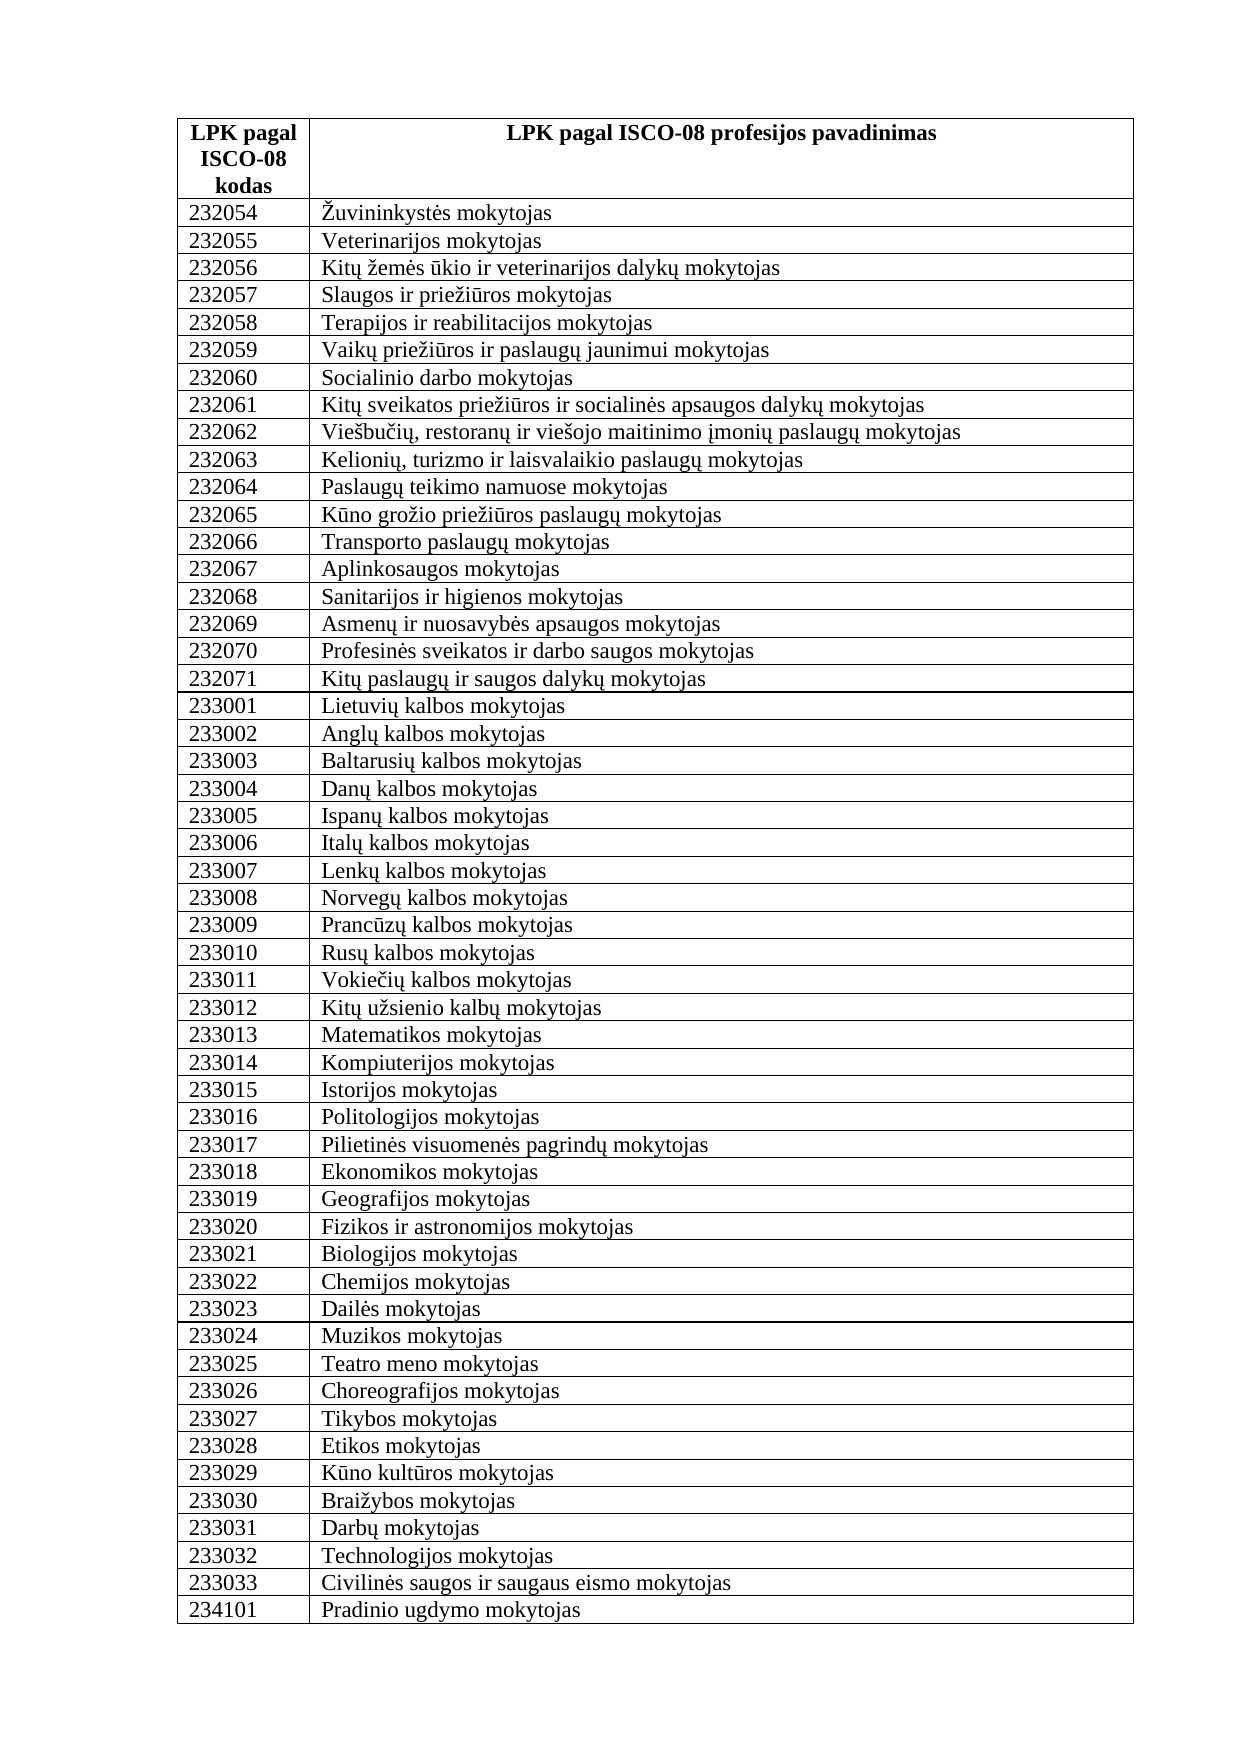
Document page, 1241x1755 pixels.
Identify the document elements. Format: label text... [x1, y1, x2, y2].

table_cell 232054 [178, 199, 309, 226]
table_cell Civilinės saugos ir saugaus eismo mokytojas [310, 1569, 1133, 1595]
table_cell Pradinio ugdymo mokytojas [310, 1596, 1133, 1623]
table_cell Braižybos mokytojas [310, 1487, 1133, 1513]
table_cell Kitų užsienio kalbų mokytojas [310, 994, 1133, 1020]
table_cell Vaikų priežiūros ir paslaugų jaunimui mokytojas [310, 336, 1133, 363]
table_cell Danų kalbos mokytojas [310, 775, 1133, 801]
table_cell 233007 [178, 857, 309, 883]
table_cell 232059 [178, 336, 309, 363]
table_cell Kitų sveikatos priežiūros ir socialinės apsaugos dalykų mokytojas [310, 391, 1133, 417]
table_cell 232068 [178, 583, 309, 609]
table_cell Profesinės sveikatos ir darbo saugos mokytojas [310, 638, 1133, 664]
table_cell 233004 [178, 775, 309, 801]
table_cell 233011 [178, 966, 309, 993]
table_cell Ekonomikos mokytojas [310, 1158, 1133, 1184]
table_cell Ispanų kalbos mokytojas [310, 802, 1133, 828]
table_cell 233015 [178, 1076, 309, 1102]
table_cell 233021 [178, 1240, 309, 1267]
table_cell 233002 [178, 720, 309, 746]
table_cell Terapijos ir reabilitacijos mokytojas [310, 309, 1133, 335]
table_cell Geografijos mokytojas [310, 1186, 1133, 1212]
table_cell Kelionių, turizmo ir laisvalaikio paslaugų mokytojas [310, 446, 1133, 472]
table_cell 232067 [178, 555, 309, 582]
table_cell 233025 [178, 1350, 309, 1376]
table_cell Prancūzų kalbos mokytojas [310, 912, 1133, 938]
table_cell 232065 [178, 501, 309, 527]
table_cell Veterinarijos mokytojas [310, 227, 1133, 253]
table_cell 233033 [178, 1569, 309, 1595]
table_cell Istorijos mokytojas [310, 1076, 1133, 1102]
table_cell 233013 [178, 1021, 309, 1047]
table_cell 232060 [178, 364, 309, 390]
table_cell 233029 [178, 1460, 309, 1486]
table_cell Biologijos mokytojas [310, 1240, 1133, 1267]
table_cell Asmenų ir nuosavybės apsaugos mokytojas [310, 610, 1133, 637]
table_cell 233009 [178, 912, 309, 938]
table_cell Darbų mokytojas [310, 1514, 1133, 1541]
table_header LPK pagal ISCO-08 kodas [178, 119, 309, 198]
table_cell Kūno kultūros mokytojas [310, 1460, 1133, 1486]
table_cell 233016 [178, 1103, 309, 1130]
table_cell 232064 [178, 473, 309, 499]
table_cell 233026 [178, 1377, 309, 1404]
table_cell Chemijos mokytojas [310, 1268, 1133, 1294]
table_cell Lietuvių kalbos mokytojas [310, 693, 1133, 719]
table_cell 233014 [178, 1049, 309, 1075]
table_cell 232055 [178, 227, 309, 253]
table_cell Teatro meno mokytojas [310, 1350, 1133, 1376]
table_cell 232070 [178, 638, 309, 664]
table_cell Kompiuterijos mokytojas [310, 1049, 1133, 1075]
table_cell 233006 [178, 829, 309, 856]
table_cell 233024 [178, 1323, 309, 1349]
table_header LPK pagal ISCO-08 profesijos pavadinimas [310, 119, 1133, 198]
table_cell Žuvininkystės mokytojas [310, 199, 1133, 226]
table_cell Pilietinės visuomenės pagrindų mokytojas [310, 1131, 1133, 1157]
table_cell 233005 [178, 802, 309, 828]
table_cell Kūno grožio priežiūros paslaugų mokytojas [310, 501, 1133, 527]
table_cell Socialinio darbo mokytojas [310, 364, 1133, 390]
table_cell Kitų žemės ūkio ir veterinarijos dalykų mokytojas [310, 254, 1133, 280]
table_cell Italų kalbos mokytojas [310, 829, 1133, 856]
table_cell Viešbučių, restoranų ir viešojo maitinimo įmonių paslaugų mokytojas [310, 419, 1133, 445]
table_cell 233017 [178, 1131, 309, 1157]
table_cell Fizikos ir astronomijos mokytojas [310, 1213, 1133, 1239]
table_cell Paslaugų teikimo namuose mokytojas [310, 473, 1133, 499]
table_cell 233018 [178, 1158, 309, 1184]
table_cell 232057 [178, 281, 309, 308]
table_cell Choreografijos mokytojas [310, 1377, 1133, 1404]
table_cell Sanitarijos ir higienos mokytojas [310, 583, 1133, 609]
table_cell Technologijos mokytojas [310, 1542, 1133, 1568]
table_cell 233008 [178, 884, 309, 911]
table_cell 233023 [178, 1295, 309, 1321]
table_cell 233019 [178, 1186, 309, 1212]
table_cell Rusų kalbos mokytojas [310, 939, 1133, 965]
table_cell Dailės mokytojas [310, 1295, 1133, 1321]
table_cell Etikos mokytojas [310, 1432, 1133, 1458]
table_cell 232056 [178, 254, 309, 280]
table_cell 233028 [178, 1432, 309, 1458]
table_cell 232062 [178, 419, 309, 445]
table_cell 234101 [178, 1596, 309, 1623]
table_cell Anglų kalbos mokytojas [310, 720, 1133, 746]
table_cell Vokiečių kalbos mokytojas [310, 966, 1133, 993]
table_cell 232063 [178, 446, 309, 472]
table_cell 233020 [178, 1213, 309, 1239]
table_cell 232069 [178, 610, 309, 637]
table_cell 233031 [178, 1514, 309, 1541]
table_cell Transporto paslaugų mokytojas [310, 528, 1133, 554]
table_cell 232058 [178, 309, 309, 335]
table_cell 233032 [178, 1542, 309, 1568]
table_cell 233001 [178, 693, 309, 719]
table_cell Baltarusių kalbos mokytojas [310, 747, 1133, 773]
table_cell 233027 [178, 1405, 309, 1431]
table_cell Tikybos mokytojas [310, 1405, 1133, 1431]
table_cell Norvegų kalbos mokytojas [310, 884, 1133, 911]
table_cell 233010 [178, 939, 309, 965]
table_cell 233012 [178, 994, 309, 1020]
table_cell Matematikos mokytojas [310, 1021, 1133, 1047]
table_cell Politologijos mokytojas [310, 1103, 1133, 1130]
table_cell 232061 [178, 391, 309, 417]
table_cell 232066 [178, 528, 309, 554]
table_cell 233022 [178, 1268, 309, 1294]
table_cell Lenkų kalbos mokytojas [310, 857, 1133, 883]
table_cell Kitų paslaugų ir saugos dalykų mokytojas [310, 665, 1133, 691]
table_cell 233030 [178, 1487, 309, 1513]
table_cell Slaugos ir priežiūros mokytojas [310, 281, 1133, 308]
table_cell Aplinkosaugos mokytojas [310, 555, 1133, 582]
table_cell Muzikos mokytojas [310, 1323, 1133, 1349]
table_cell 233003 [178, 747, 309, 773]
table_cell 232071 [178, 665, 309, 691]
